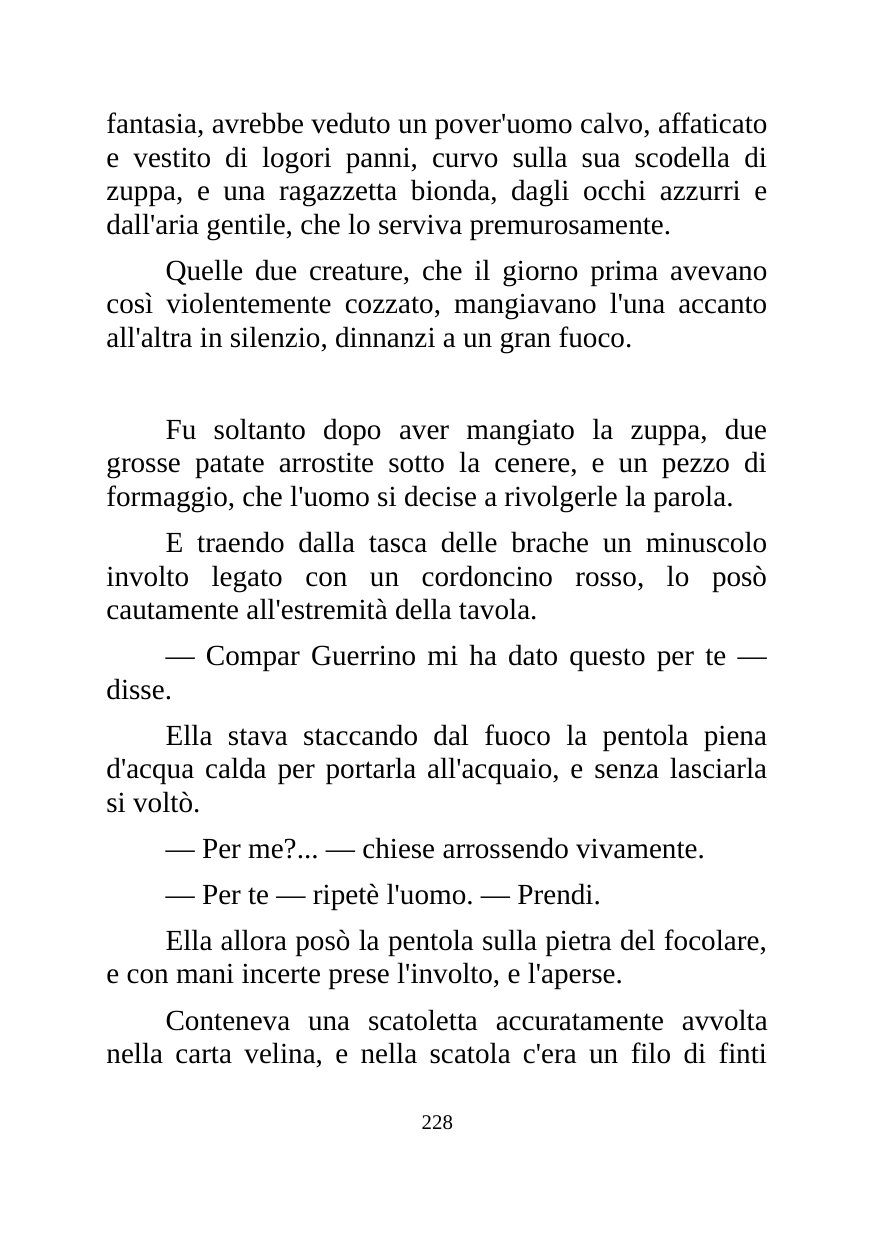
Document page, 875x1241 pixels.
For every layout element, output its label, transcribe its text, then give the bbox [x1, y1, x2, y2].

text fantasia, avrebbe veduto un pover'uomo calvo, affaticato e vestito di logori panni, curvo sulla sua scodella di zuppa, e una ragazzetta bionda, dagli occhi azzurri e dall'aria gentile, che lo serviva premurosamente. [106, 106, 768, 240]
text Quelle due creature, che il giorno prima avevano così violentemente cozzato, mangiavano l'una accanto all'altra in silenzio, dinnanzi a un gran fuoco. [106, 253, 768, 353]
text — Compar Guerrino mi ha dato questo per te — disse. [106, 638, 768, 705]
text — Per te — ripetè l'uomo. — Prendi. [106, 877, 768, 911]
text — Per me?... — chiese arrossendo vivamente. [106, 831, 768, 864]
text Conteneva una scatoletta accuratamente avvolta nella carta velina, e nella scatola c'era un filo di finti [106, 1003, 768, 1070]
text Ella allora posò la pentola sulla pietra del focolare, e con mani incerte prese l'involto, e l'aperse. [106, 923, 768, 990]
text E traendo dalla tasca delle brache un minuscolo involto legato con un cordoncino rosso, lo posò cautamente all'estremità della tavola. [106, 525, 768, 626]
text Ella stava staccando dal fuoco la pentola piena d'acqua calda per portarla all'acquaio, e senza lasciarla si voltò. [106, 718, 768, 818]
text Fu soltanto dopo aver mangiato la zuppa, due grosse patate arrostite sotto la cenere, e un pezzo di formaggio, che l'uomo si decise a rivolgerle la parola. [106, 412, 768, 513]
